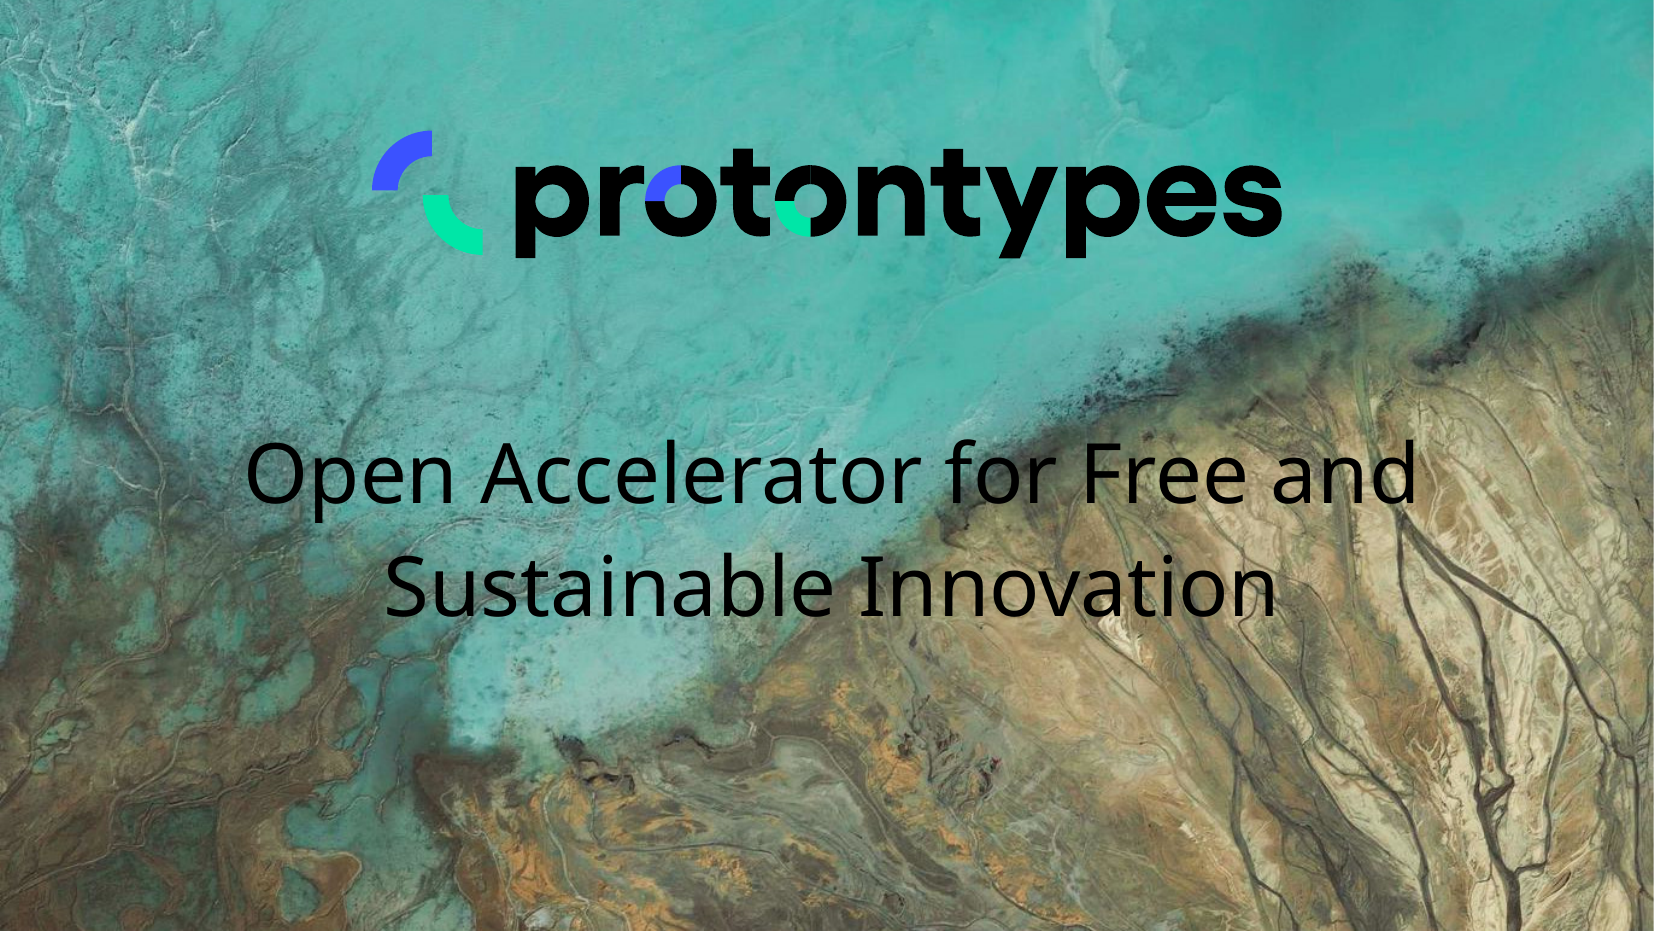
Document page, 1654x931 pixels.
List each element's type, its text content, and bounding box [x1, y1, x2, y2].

picture [0, 0, 1654, 931]
title Open Accelerator for Free and Sustainable Innovation [88, 413, 1577, 643]
